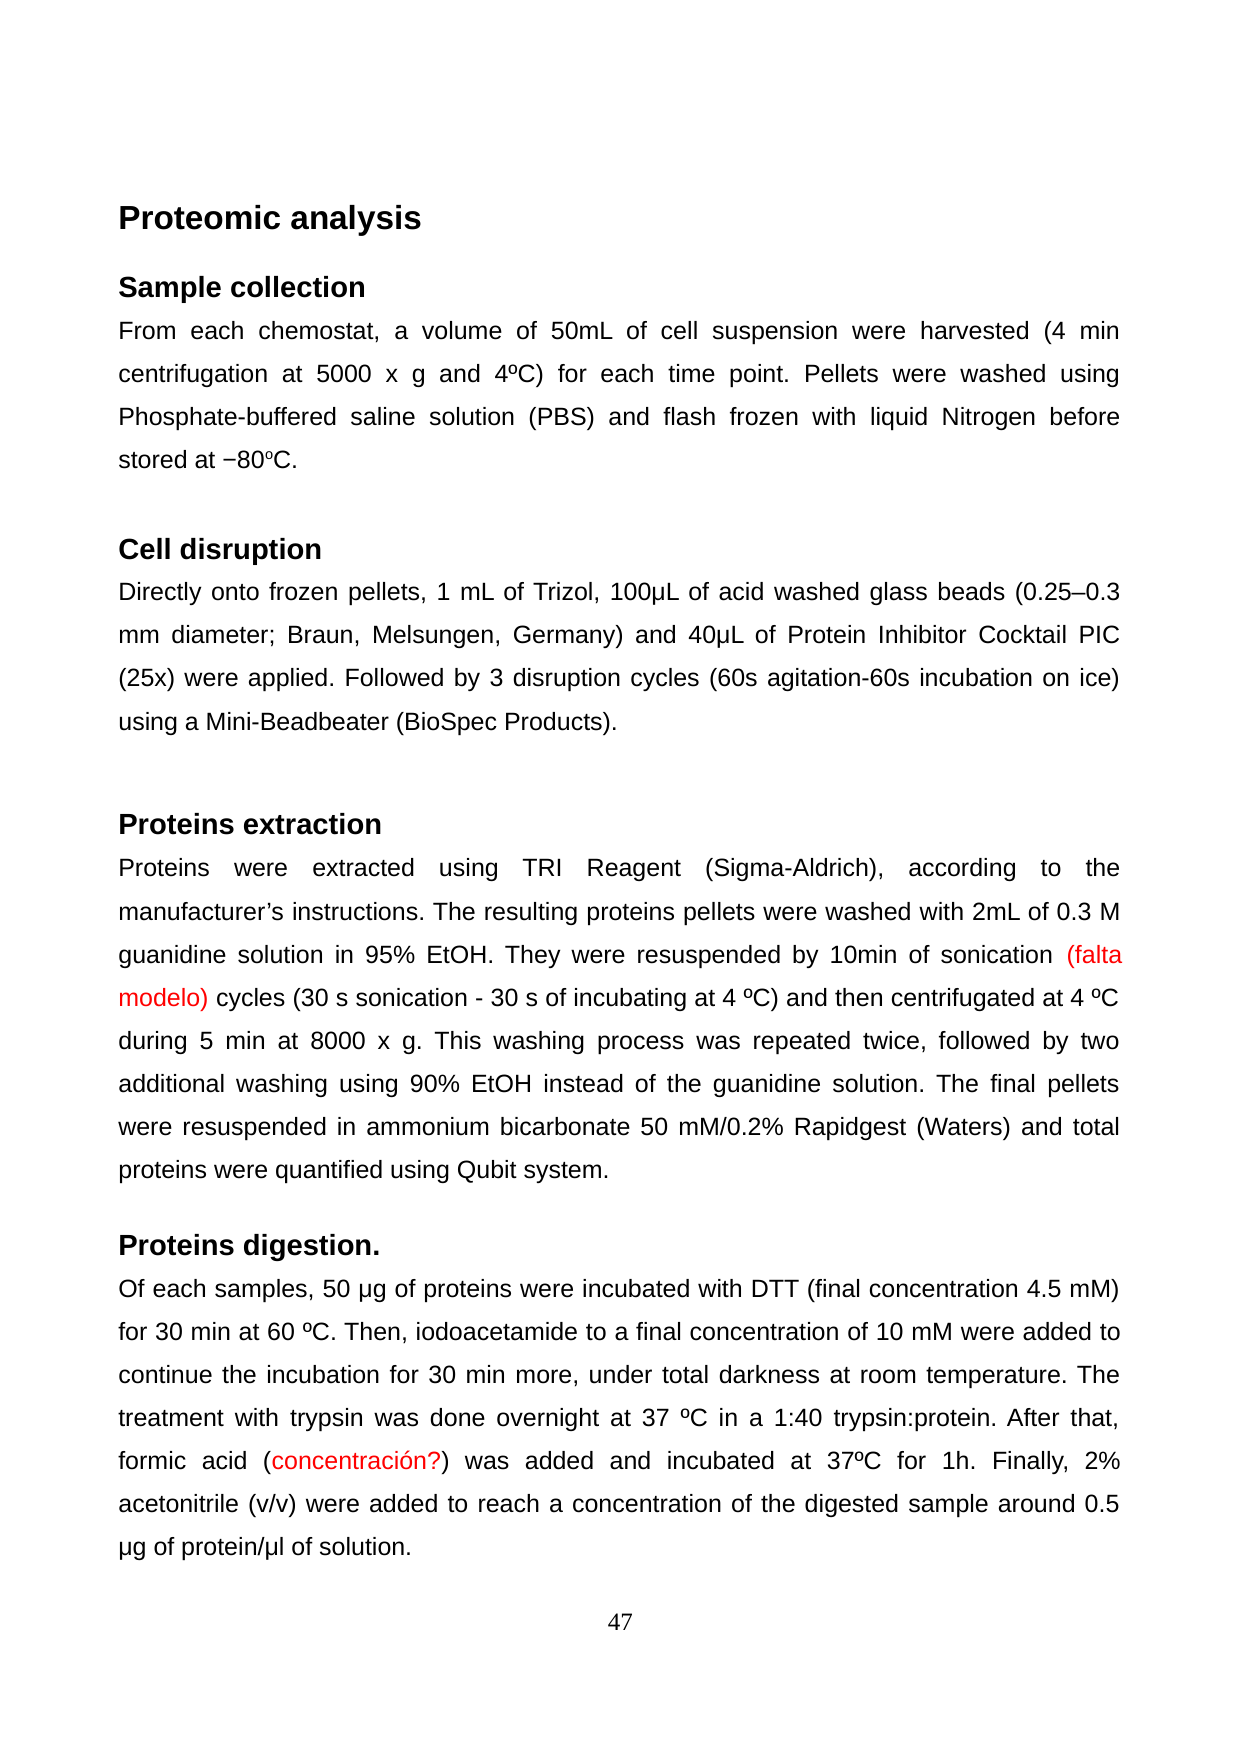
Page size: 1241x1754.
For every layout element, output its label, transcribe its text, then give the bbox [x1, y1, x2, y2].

subtitle Proteins extraction [118, 807, 1122, 841]
text Of each samples, 50 μg of proteins were incubated with DTT (final concentration 4.5 mM) for 30 min at 60 ºC. Then, iodoacetamide to a final concentration of 10 mM were added to continue the incubation for 30 min more, under total darkness at room temperature. The treatment with trypsin was done overnight at 37 ºC in a 1:40 trypsin:protein. After that, formic acid (concentración?) was added and incubated at 37ºC for 1h. Finally, 2% acetonitrile (v/v) were added to reach a concentration of the digested sample around 0.5 μg of protein/μl of solution. [118, 1273, 1122, 1561]
text From each chemostat, a volume of 50mL of cell suspension were harvested (4 min centrifugation at 5000 x g and 4ºC) for each time point. Pellets were washed using Phosphate-buffered saline solution (PBS) and flash frozen with liquid Nitrogen before stored at −80oC. [118, 316, 1122, 474]
subtitle Cell disruption [118, 532, 1122, 565]
text Directly onto frozen pellets, 1 mL of Trizol, 100μL of acid washed glass beads (0.25–0.3 mm diameter; Braun, Melsungen, Germany) and 40μL of Protein Inhibitor Cocktail PIC (25x) were applied. Followed by 3 disruption cycles (60s agitation-60s incubation on ice) using a Mini-Beadbeater (BioSpec Products). [118, 577, 1122, 735]
subtitle Proteins digestion. [118, 1227, 1122, 1261]
text Proteins were extracted using TRI Reagent (Sigma-Aldrich), according to the manufacturer’s instructions. The resulting proteins pellets were washed with 2mL of 0.3 M guanidine solution in 95% EtOH. They were resuspended by 10min of sonication (falta modelo) cycles (30 s sonication - 30 s of incubating at 4 ºC) and then centrifugated at 4 ºC during 5 min at 8000 x g. This washing process was repeated twice, followed by two additional washing using 90% EtOH instead of the guanidine solution. The final pellets were resuspended in ammonium bicarbonate 50 mM/0.2% Rapidgest (Waters) and total proteins were quantified using Qubit system. [118, 853, 1122, 1184]
subtitle Proteomic analysis [118, 198, 1122, 236]
subtitle Sample collection [118, 270, 1122, 304]
